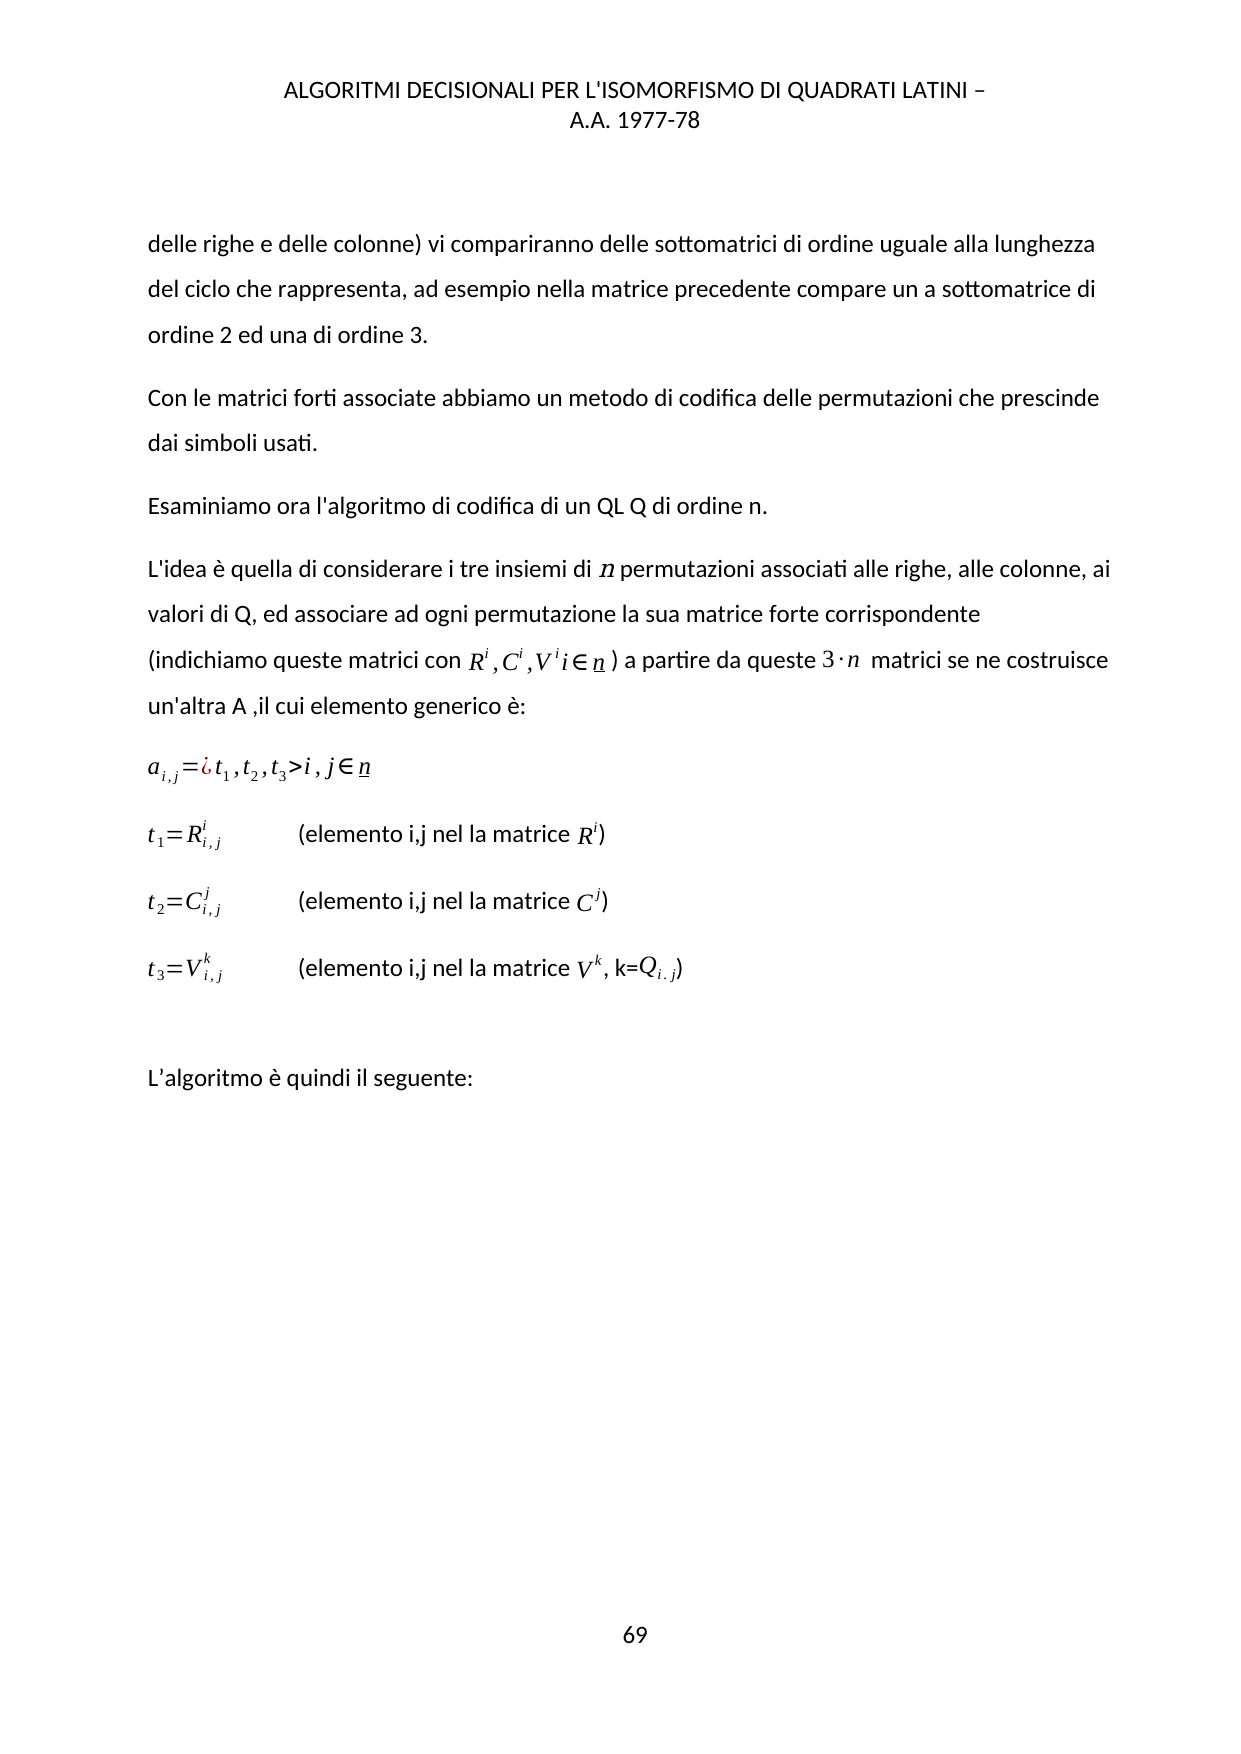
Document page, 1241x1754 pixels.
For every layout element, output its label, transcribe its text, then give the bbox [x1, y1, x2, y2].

text delle righe e delle colonne) vi compariranno delle sottomatrici di ordine uguale alla lunghezza del ciclo che rappresenta, ad esempio nella matrice precedente compare un a sottomatrice di ordine 2 ed una di ordine 3. [148, 228, 1122, 350]
text L’algoritmo è quindi il seguente: [148, 1062, 1122, 1093]
text Esaminiamo ora l'algoritmo di codifica di un QL Q di ordine n. [148, 490, 1122, 520]
text Con le matrici forti associate abbiamo un metodo di codifica delle permutazioni che prescinde dai simboli usati. [148, 382, 1122, 458]
text (elemento i,j nel la matrice ) [148, 816, 1122, 851]
text (elemento i,j nel la matrice ) [148, 883, 1122, 918]
text (elemento i,j nel la matrice , k=) [148, 950, 1122, 1030]
text L'idea è quella di considerare i tre insiemi di n permutazioni associati alle righe, alle colonne, ai valori di Q, ed associare ad ogni permutazione la sua matrice forte corrispondente (indichiamo queste matrici con ) a partire da queste matrici se ne costruisce un'altra A ,il cui elemento generico è: [148, 552, 1122, 721]
